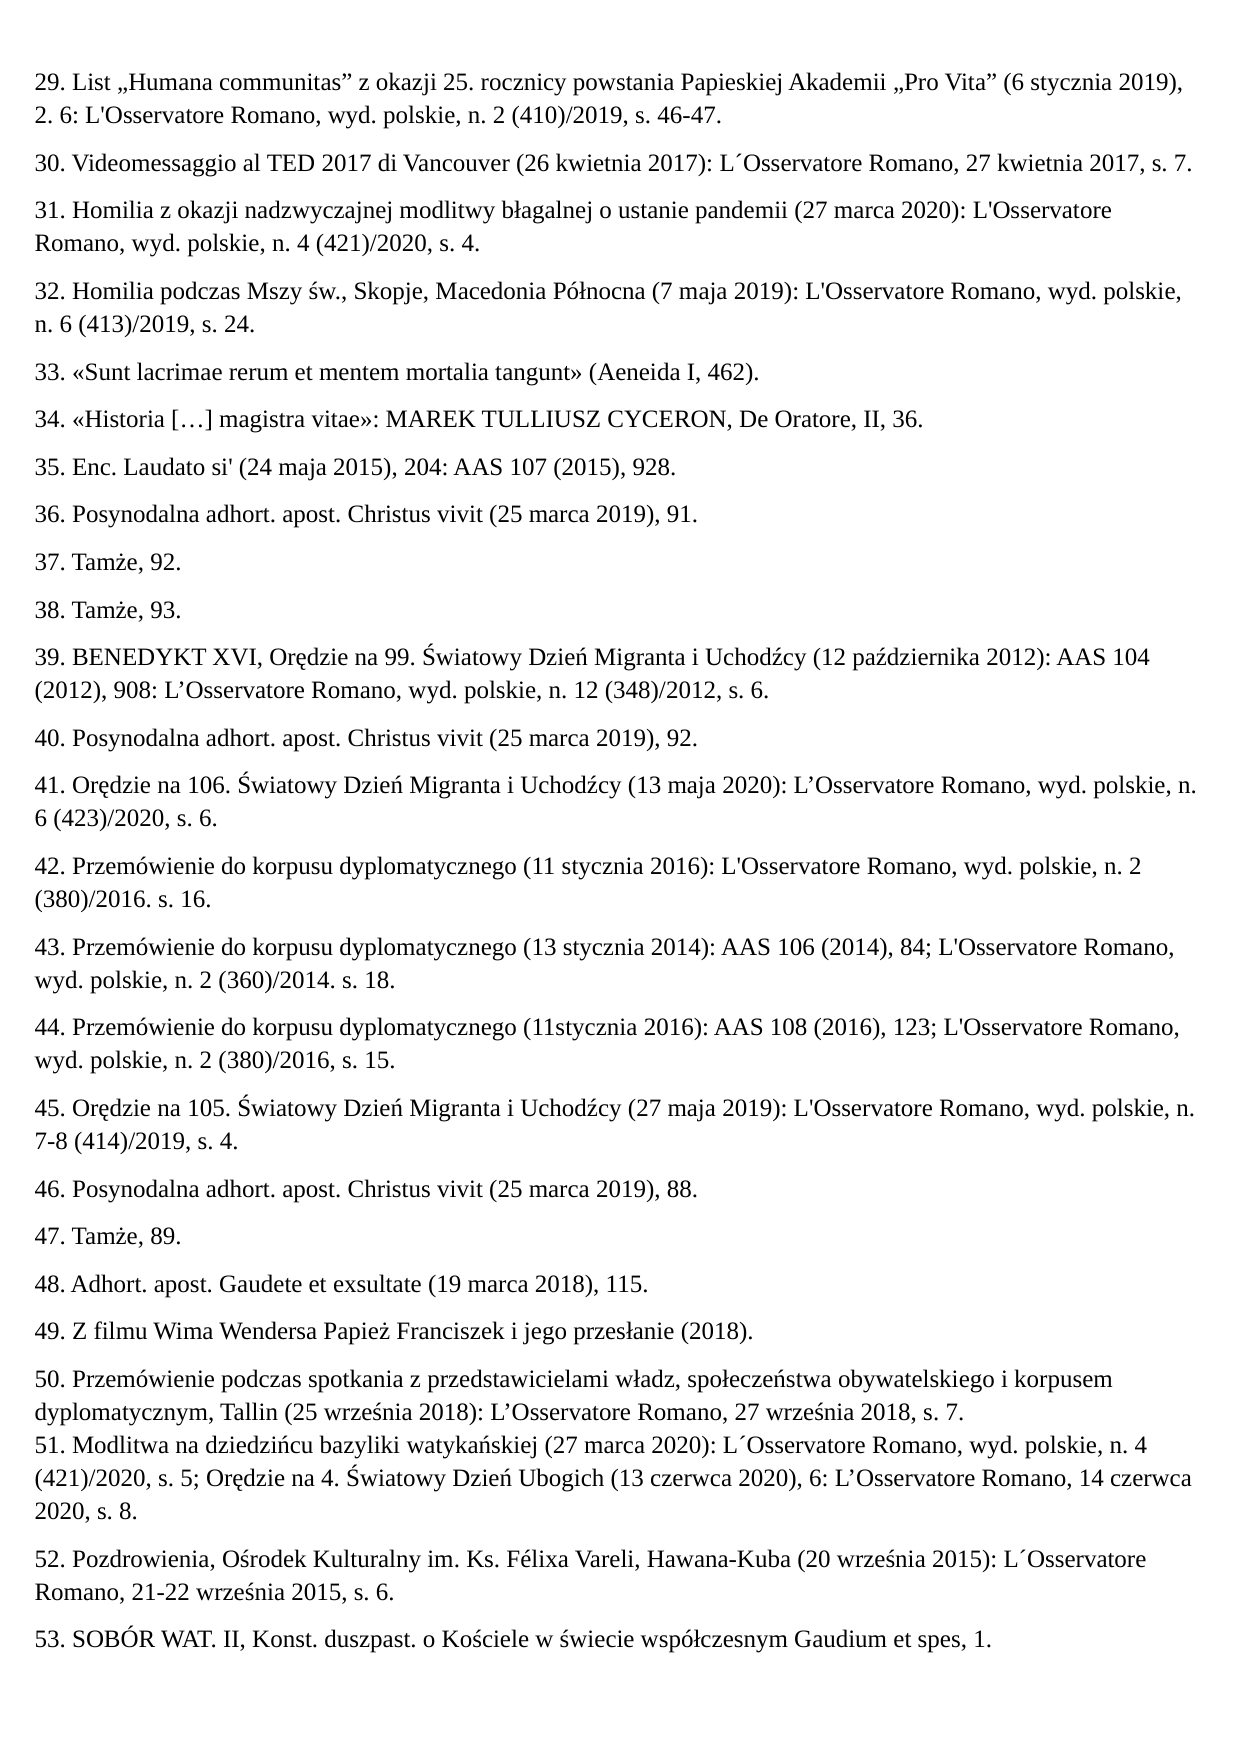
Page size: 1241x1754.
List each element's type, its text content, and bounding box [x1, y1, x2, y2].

text 41. Orędzie na 106. Światowy Dzień Migranta i Uchodźcy (13 maja 2020): L’Osservatore Romano, wyd. polskie, n. 6 (423)/2020, s. 6. [34, 771, 1203, 832]
text 43. Przemówienie do korpusu dyplomatycznego (13 stycznia 2014): AAS 106 (2014), 84; L'Osservatore Romano, wyd. polskie, n. 2 (360)/2014. s. 18. [34, 932, 1203, 993]
text 39. BENEDYKT XVI, Orędzie na 99. Światowy Dzień Migranta i Uchodźcy (12 października 2012): AAS 104 (2012), 908: L’Osservatore Romano, wyd. polskie, n. 12 (348)/2012, s. 6. [34, 642, 1203, 704]
text 40. Posynodalna adhort. apost. Christus vivit (25 marca 2019), 92. [34, 723, 1203, 752]
text 47. Tamże, 89. [34, 1221, 1203, 1250]
text 50. Przemówienie podczas spotkania z przedstawicielami władz, społeczeństwa obywatelskiego i korpusem dyplomatycznym, Tallin (25 września 2018): L’Osservatore Romano, 27 września 2018, s. 7. 51. Modlitwa na dziedzińcu bazyliki watykańskiej (27 marca 2020): L´Osservatore Romano, wyd. polskie, n. 4 (421)/2020, s. 5; Orędzie na 4. Światowy Dzień Ubogich (13 czerwca 2020), 6: L’Osservatore Romano, 14 czerwca 2020, s. 8. [34, 1364, 1203, 1525]
text 44. Przemówienie do korpusu dyplomatycznego (11stycznia 2016): AAS 108 (2016), 123; L'Osservatore Romano, wyd. polskie, n. 2 (380)/2016, s. 15. [34, 1012, 1203, 1074]
text 49. Z filmu Wima Wendersa Papież Franciszek i jego przesłanie (2018). [34, 1316, 1203, 1345]
text 32. Homilia podczas Mszy św., Skopje, Macedonia Północna (7 maja 2019): L'Osservatore Romano, wyd. polskie, n. 6 (413)/2019, s. 24. [34, 276, 1203, 338]
text 29. List „Humana communitas” z okazji 25. rocznicy powstania Papieskiej Akademii „Pro Vita” (6 stycznia 2019), 2. 6: L'Osservatore Romano, wyd. polskie, n. 2 (410)/2019, s. 46-47. [34, 67, 1203, 129]
text 46. Posynodalna adhort. apost. Christus vivit (25 marca 2019), 88. [34, 1174, 1203, 1202]
text 34. «Historia […] magistra vitae»: MAREK TULLIUSZ CYCERON, De Oratore, II, 36. [34, 404, 1203, 433]
text 36. Posynodalna adhort. apost. Christus vivit (25 marca 2019), 91. [34, 499, 1203, 528]
text 30. Videomessaggio al TED 2017 di Vancouver (26 kwietnia 2017): L´Osservatore Romano, 27 kwietnia 2017, s. 7. [34, 148, 1203, 177]
text 45. Orędzie na 105. Światowy Dzień Migranta i Uchodźcy (27 maja 2019): L'Osservatore Romano, wyd. polskie, n. 7-8 (414)/2019, s. 4. [34, 1093, 1203, 1155]
text 33. «Sunt lacrimae rerum et mentem mortalia tangunt» (Aeneida I, 462). [34, 357, 1203, 385]
text 35. Enc. Laudato si' (24 maja 2015), 204: AAS 107 (2015), 928. [34, 452, 1203, 481]
text 52. Pozdrowienia, Ośrodek Kulturalny im. Ks. Félixa Vareli, Hawana-Kuba (20 września 2015): L´Osservatore Romano, 21-22 września 2015, s. 6. [34, 1544, 1203, 1606]
text 42. Przemówienie do korpusu dyplomatycznego (11 stycznia 2016): L'Osservatore Romano, wyd. polskie, n. 2 (380)/2016. s. 16. [34, 851, 1203, 913]
text 31. Homilia z okazji nadzwyczajnej modlitwy błagalnej o ustanie pandemii (27 marca 2020): L'Osservatore Romano, wyd. polskie, n. 4 (421)/2020, s. 4. [34, 195, 1203, 257]
text 48. Adhort. apost. Gaudete et exsultate (19 marca 2018), 115. [34, 1269, 1203, 1298]
text 53. SOBÓR WAT. II, Konst. duszpast. o Kościele w świecie współczesnym Gaudium et spes, 1. [34, 1624, 1203, 1653]
text 37. Tamże, 92. [34, 547, 1203, 576]
text 38. Tamże, 93. [34, 595, 1203, 623]
